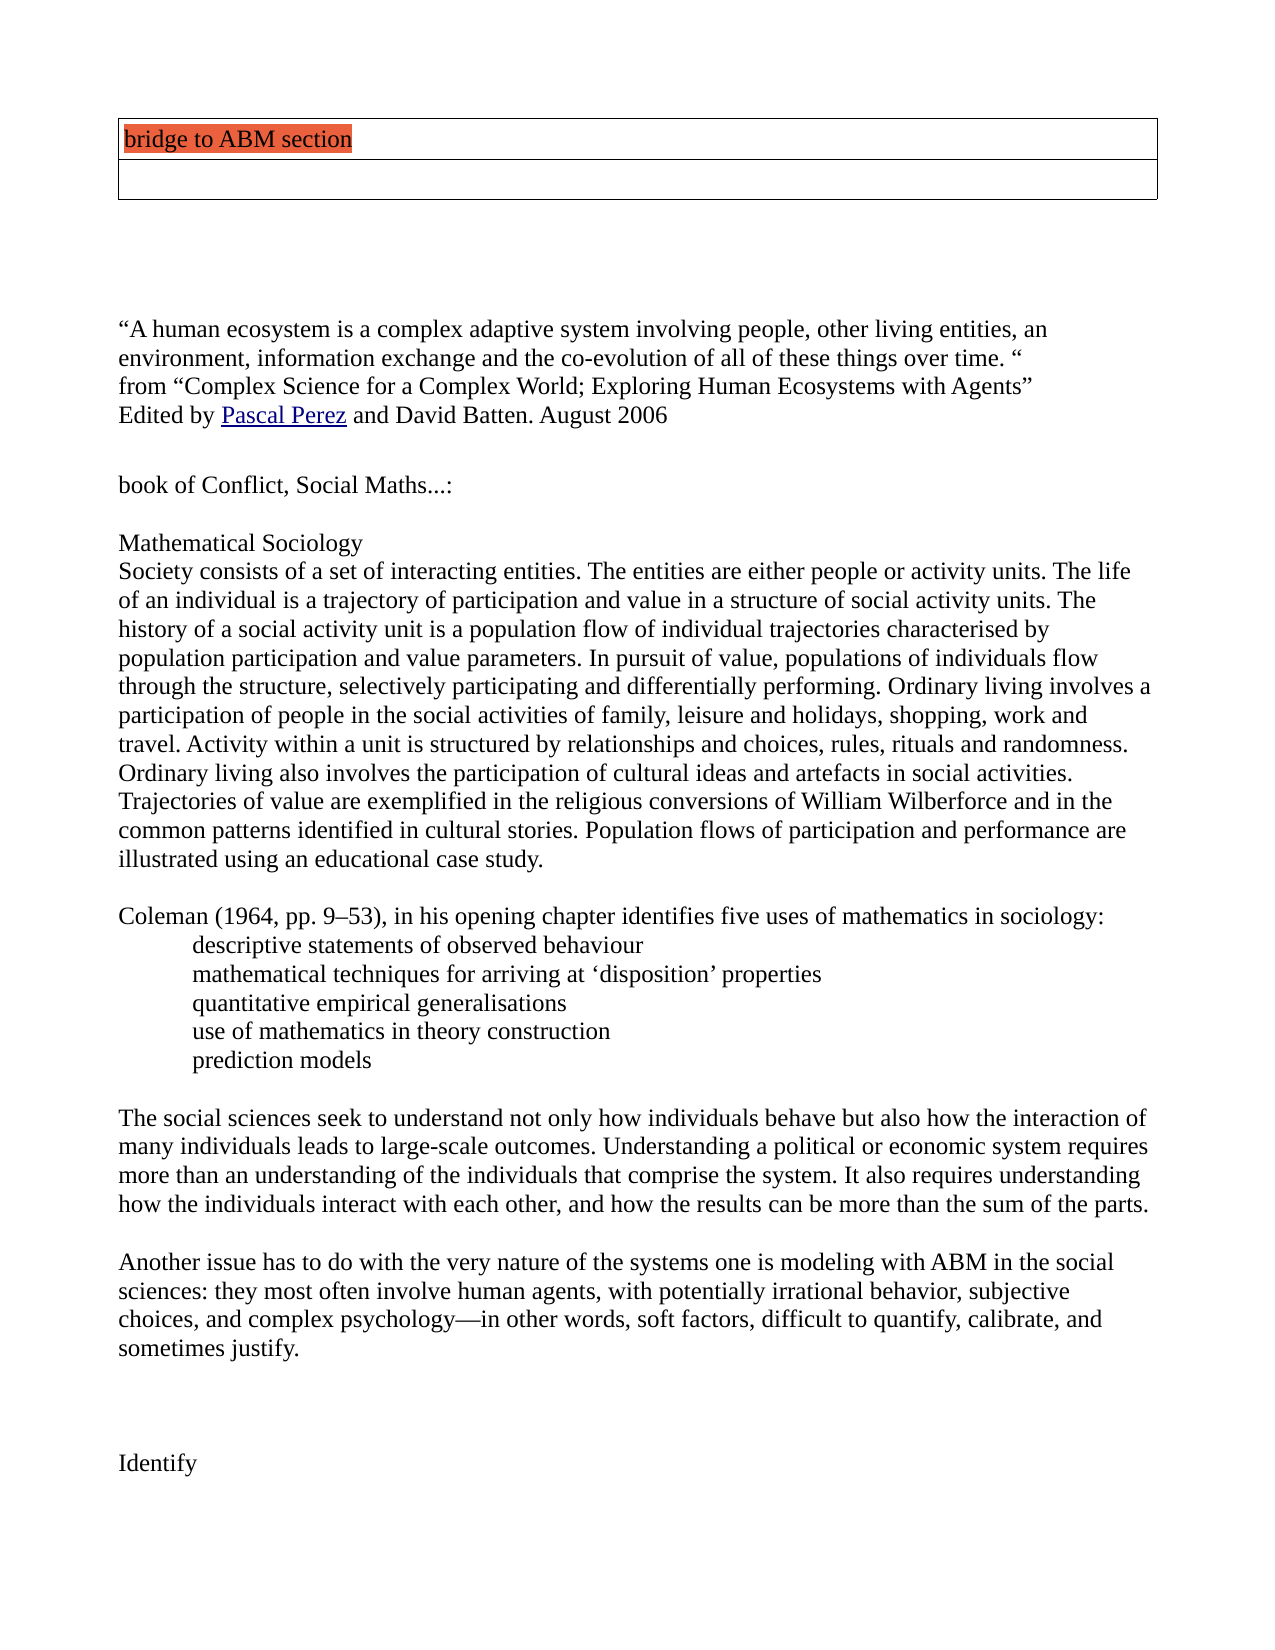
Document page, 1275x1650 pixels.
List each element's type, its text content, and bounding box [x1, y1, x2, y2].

text “A human ecosystem is a complex adaptive system involving people, other living entities, an environment, information exchange and the co-evolution of all of these things over time. “ [118, 314, 1157, 371]
text book of Conflict, Social Maths...: [118, 470, 1157, 499]
text Another issue has to do with the very nature of the systems one is modeling with ABM in the social sciences: they most often involve human agents, with potentially irrational behavior, subjective choices, and complex psychology—in other words, soft factors, difficult to quantify, calibrate, and sometimes justify. [118, 1247, 1157, 1362]
text quantitative empirical generalisations [118, 988, 1157, 1016]
text Edited by Pascal Perez and David Batten. August 2006 [118, 400, 1157, 429]
text mathematical techniques for arriving at ‘disposition’ properties [118, 959, 1157, 988]
text Society consists of a set of interacting entities. The entities are either people or activity units. The life of an individual is a trajectory of participation and value in a structure of social activity units. The history of a social activity unit is a population flow of individual trajectories characterised by population participation and value parameters. In pursuit of value, populations of individuals flow through the structure, selectively participating and differentially performing. Ordinary living involves a participation of people in the social activities of family, leisure and holidays, shopping, work and travel. Activity within a unit is structured by relationships and choices, rules, rituals and randomness. Ordinary living also involves the participation of cultural ideas and artefacts in social activities. Trajectories of value are exemplified in the religious conversions of William Wilberforce and in the common patterns identified in cultural stories. Population flows of participation and performance are illustrated using an educational case study. [118, 556, 1157, 873]
text from “Complex Science for a Complex World; Exploring Human Ecosystems with Agents” [118, 371, 1157, 400]
table_cell bridge to ABM section [119, 119, 1157, 158]
text use of mathematics in theory construction [118, 1016, 1157, 1045]
text Mathematical Sociology [118, 528, 1157, 556]
table_cell [119, 160, 1157, 199]
text Identify [118, 1448, 1157, 1477]
text descriptive statements of observed behaviour [118, 930, 1157, 959]
text Coleman (1964, pp. 9–53), in his opening chapter identifies five uses of mathematics in sociology: [118, 901, 1157, 930]
text prediction models [118, 1045, 1157, 1074]
list The social sciences seek to understand not only how individuals behave but also how the interaction of many individuals leads to large-scale outcomes. Understanding a political or economic system requires more than an understanding of the individuals that comprise the system. It also requires understanding how the individuals interact with each other, and how the results can be more than the sum of the parts. [118, 1103, 1157, 1218]
